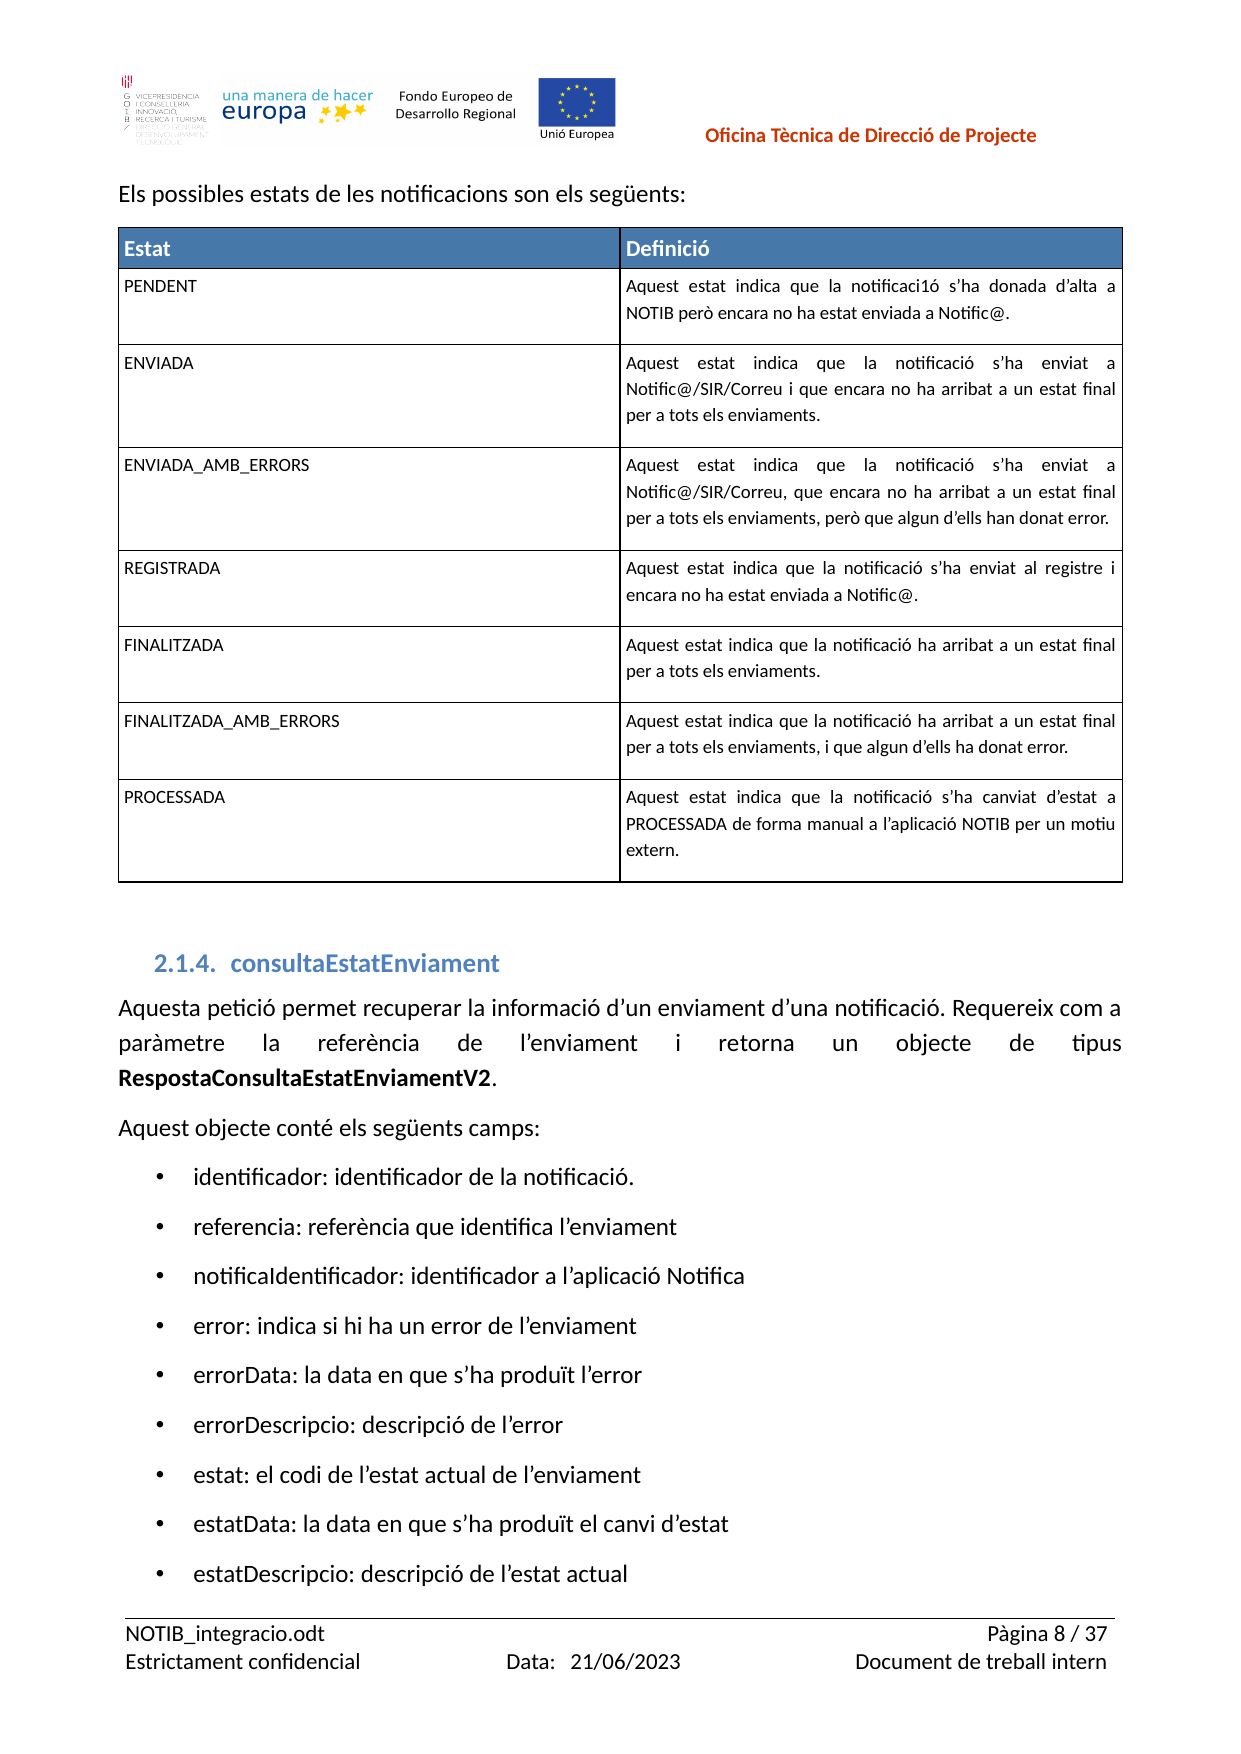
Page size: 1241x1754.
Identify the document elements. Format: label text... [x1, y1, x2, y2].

table_header Estat [119, 228, 619, 268]
list estat: el codi de l’estat actual de l’enviament [156, 1459, 1122, 1489]
text Aquesta petició permet recuperar la informació d’un enviament d’una notificació. Requereix com a paràmetre la referència de l’enviament i retorna un objecte de tipus RespostaConsultaEstatEnviamentV2. [118, 992, 1122, 1093]
table_cell FINALITZADA_AMB_ERRORS [119, 703, 619, 779]
table_cell ENVIADA [119, 345, 619, 447]
list notificaIdentificador: identificador a l’aplicació Notifica [156, 1260, 1122, 1291]
list errorData: la data en que s’ha produït l’error [156, 1359, 1122, 1390]
text Aquest objecte conté els següents camps: [118, 1112, 1122, 1142]
table_cell PROCESSADA [119, 780, 619, 881]
table_cell FINALITZADA [119, 627, 619, 702]
table_cell Aquest estat indica que la notificaci1ó s’ha donada d’alta a NOTIB però encara no ha estat enviada a Notific@. [621, 269, 1122, 344]
table_cell PENDENT [119, 269, 619, 344]
picture [219, 73, 621, 147]
table_cell Aquest estat indica que la notificació s’ha enviat al registre i encara no ha estat enviada a Notific@. [621, 551, 1122, 626]
table_cell Aquest estat indica que la notificació s’ha enviat a Notific@/SIR/Correu, que encara no ha arribat a un estat final per a tots els enviaments, però que algun d’ells han donat error. [621, 448, 1122, 549]
text Els possibles estats de les notificacions son els següents: [118, 178, 1122, 208]
list estatDescripcio: descripció de l’estat actual [156, 1558, 1122, 1588]
table_cell REGISTRADA [119, 551, 619, 626]
picture [118, 73, 213, 147]
table_cell Aquest estat indica que la notificació ha arribat a un estat final per a tots els enviaments. [621, 627, 1122, 702]
list errorDescripcio: descripció de l’error [156, 1409, 1122, 1440]
table_header Definició [621, 228, 1122, 268]
table_cell Aquest estat indica que la notificació s’ha canviat d’estat a PROCESSADA de forma manual a l’aplicació NOTIB per un motiu extern. [621, 780, 1122, 881]
subtitle consultaEstatEnviament [153, 947, 1122, 979]
list referencia: referència que identifica l’enviament [156, 1211, 1122, 1241]
list error: indica si hi ha un error de l’enviament [156, 1310, 1122, 1341]
table_cell ENVIADA_AMB_ERRORS [119, 448, 619, 549]
table_cell Aquest estat indica que la notificació s’ha enviat a Notific@/SIR/Correu i que encara no ha arribat a un estat final per a tots els enviaments. [621, 345, 1122, 447]
table_cell Aquest estat indica que la notificació ha arribat a un estat final per a tots els enviaments, i que algun d’ells ha donat error. [621, 703, 1122, 779]
list estatData: la data en que s’ha produït el canvi d’estat [156, 1508, 1122, 1539]
list identificador: identificador de la notificació. [156, 1161, 1122, 1192]
